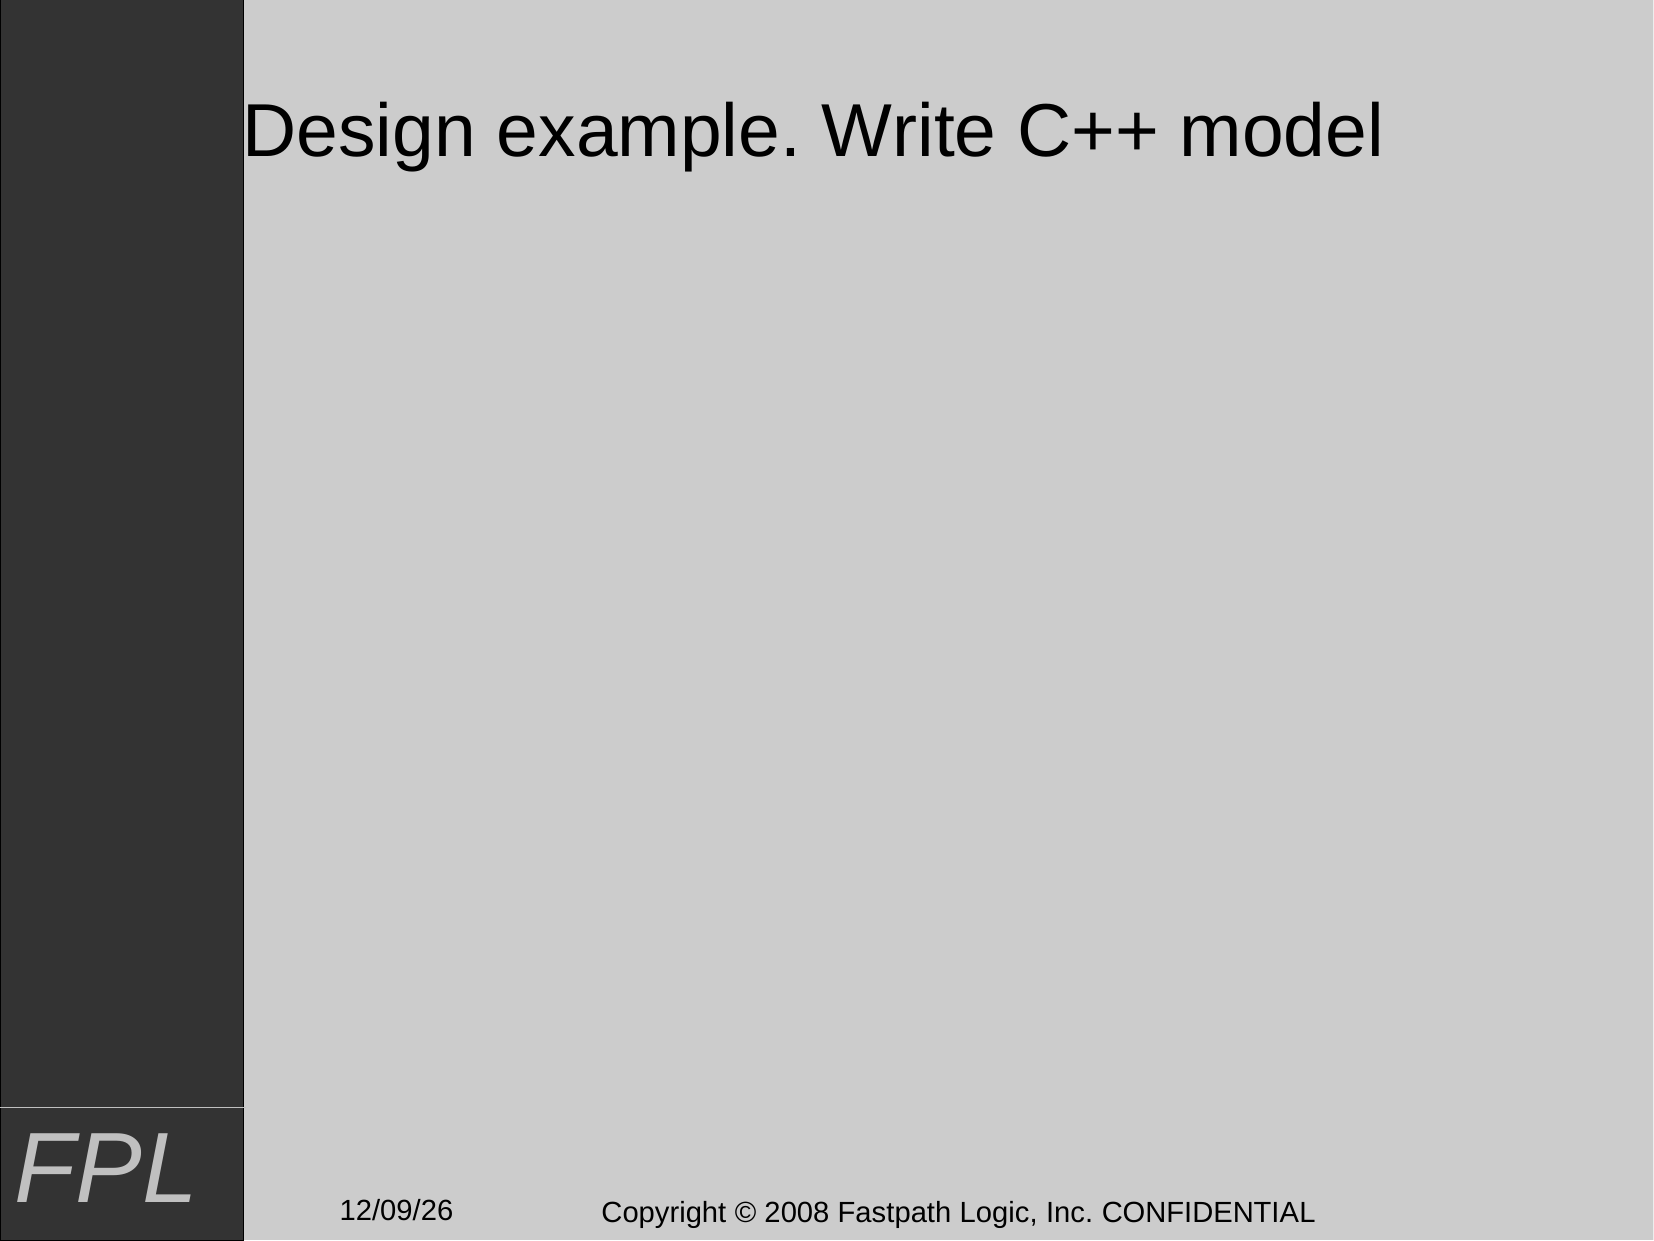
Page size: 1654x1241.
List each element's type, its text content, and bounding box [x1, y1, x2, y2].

title Design example. Write C++ model [118, 41, 1531, 219]
